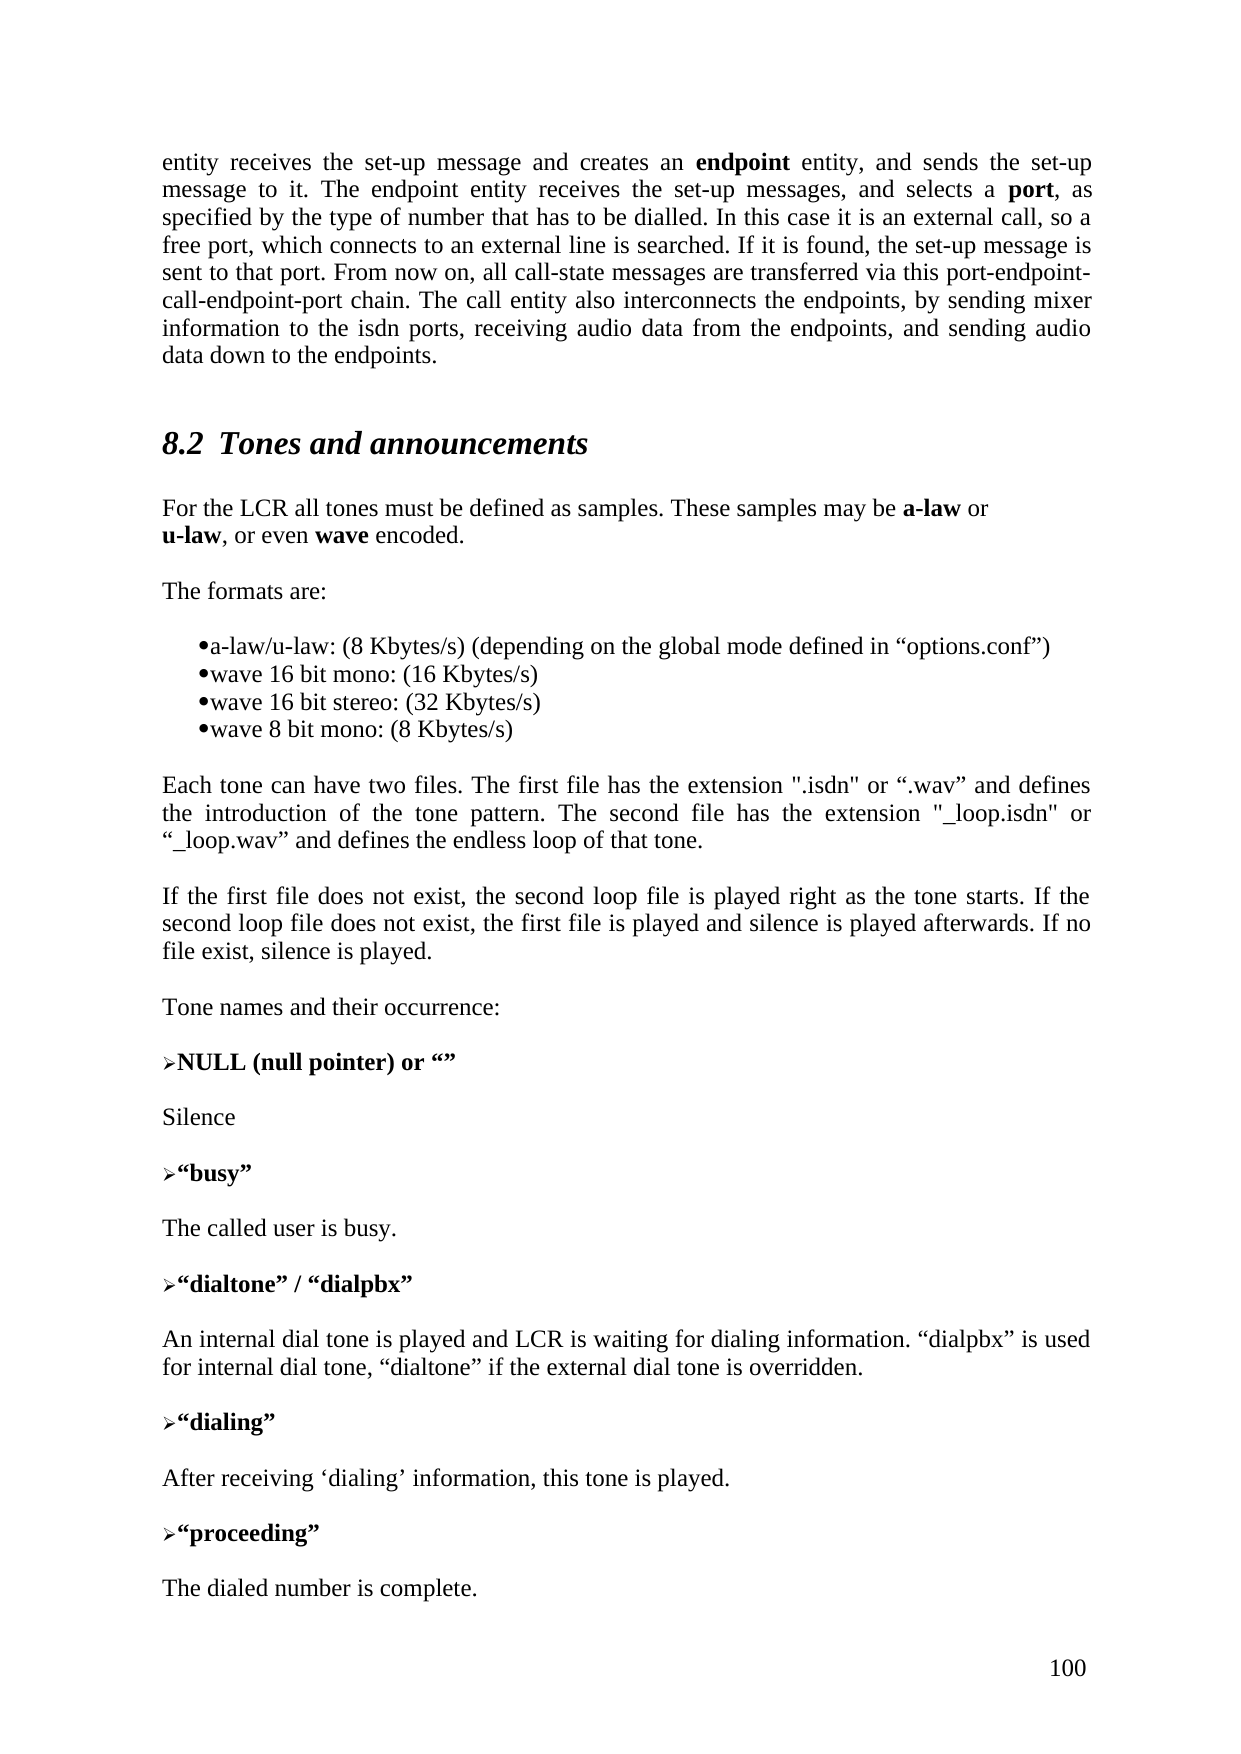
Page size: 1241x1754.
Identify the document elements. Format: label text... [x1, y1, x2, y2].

text Each tone can have two files. The first file has the extension ".isdn" or “.wav” and defines the introduction of the tone pattern. The second file has the extension "_loop.isdn" or “_loop.wav” and defines the endless loop of that tone. [162, 771, 1092, 854]
text Tone names and their occurrence: [162, 993, 1092, 1020]
text 8.2 Tones and announcements [162, 425, 1092, 462]
list wave 16 bit mono: (16 Kbytes/s) [199, 660, 1092, 688]
text u-law, or even wave encoded. [162, 522, 1092, 549]
text Silence [162, 1103, 1092, 1131]
list “dialtone” / “dialpbx” [162, 1270, 1092, 1297]
text The dialed number is complete. [162, 1574, 1092, 1602]
text For the LCR all tones must be defined as samples. These samples may be a-law or [162, 494, 1092, 522]
list wave 16 bit stereo: (32 Kbytes/s) [199, 688, 1092, 716]
list NULL (null pointer) or “” [162, 1048, 1092, 1076]
list “proceeding” [162, 1519, 1092, 1547]
text entity receives the set-up message and creates an endpoint entity, and sends the set-up message to it. The endpoint entity receives the set-up messages, and selects a port, as specified by the type of number that has to be dialled. In this case it is an external call, so a free port, which connects to an external line is searched. If it is found, the set-up message is sent to that port. From now on, all call-state messages are transferred via this port-endpoint-call-endpoint-port chain. The call entity also interconnects the endpoints, by sending mixer information to the isdn ports, receiving audio data from the endpoints, and sending audio data down to the endpoints. [162, 148, 1092, 369]
list a-law/u-law: (8 Kbytes/s) (depending on the global mode defined in “options.conf”) [199, 632, 1092, 660]
list “busy” [162, 1159, 1092, 1187]
list “dialing” [162, 1408, 1092, 1436]
list wave 8 bit mono: (8 Kbytes/s) [199, 716, 1092, 743]
text The called user is busy. [162, 1214, 1092, 1242]
text The formats are: [162, 577, 1092, 605]
text An internal dial tone is played and LCR is waiting for dialing information. “dialpbx” is used for internal dial tone, “dialtone” if the external dial tone is overridden. [162, 1325, 1092, 1381]
text After receiving ‘dialing’ information, this tone is played. [162, 1464, 1092, 1491]
text If the first file does not exist, the second loop file is played right as the tone starts. If the second loop file does not exist, the first file is played and silence is played afterwards. If no file exist, silence is played. [162, 882, 1092, 965]
